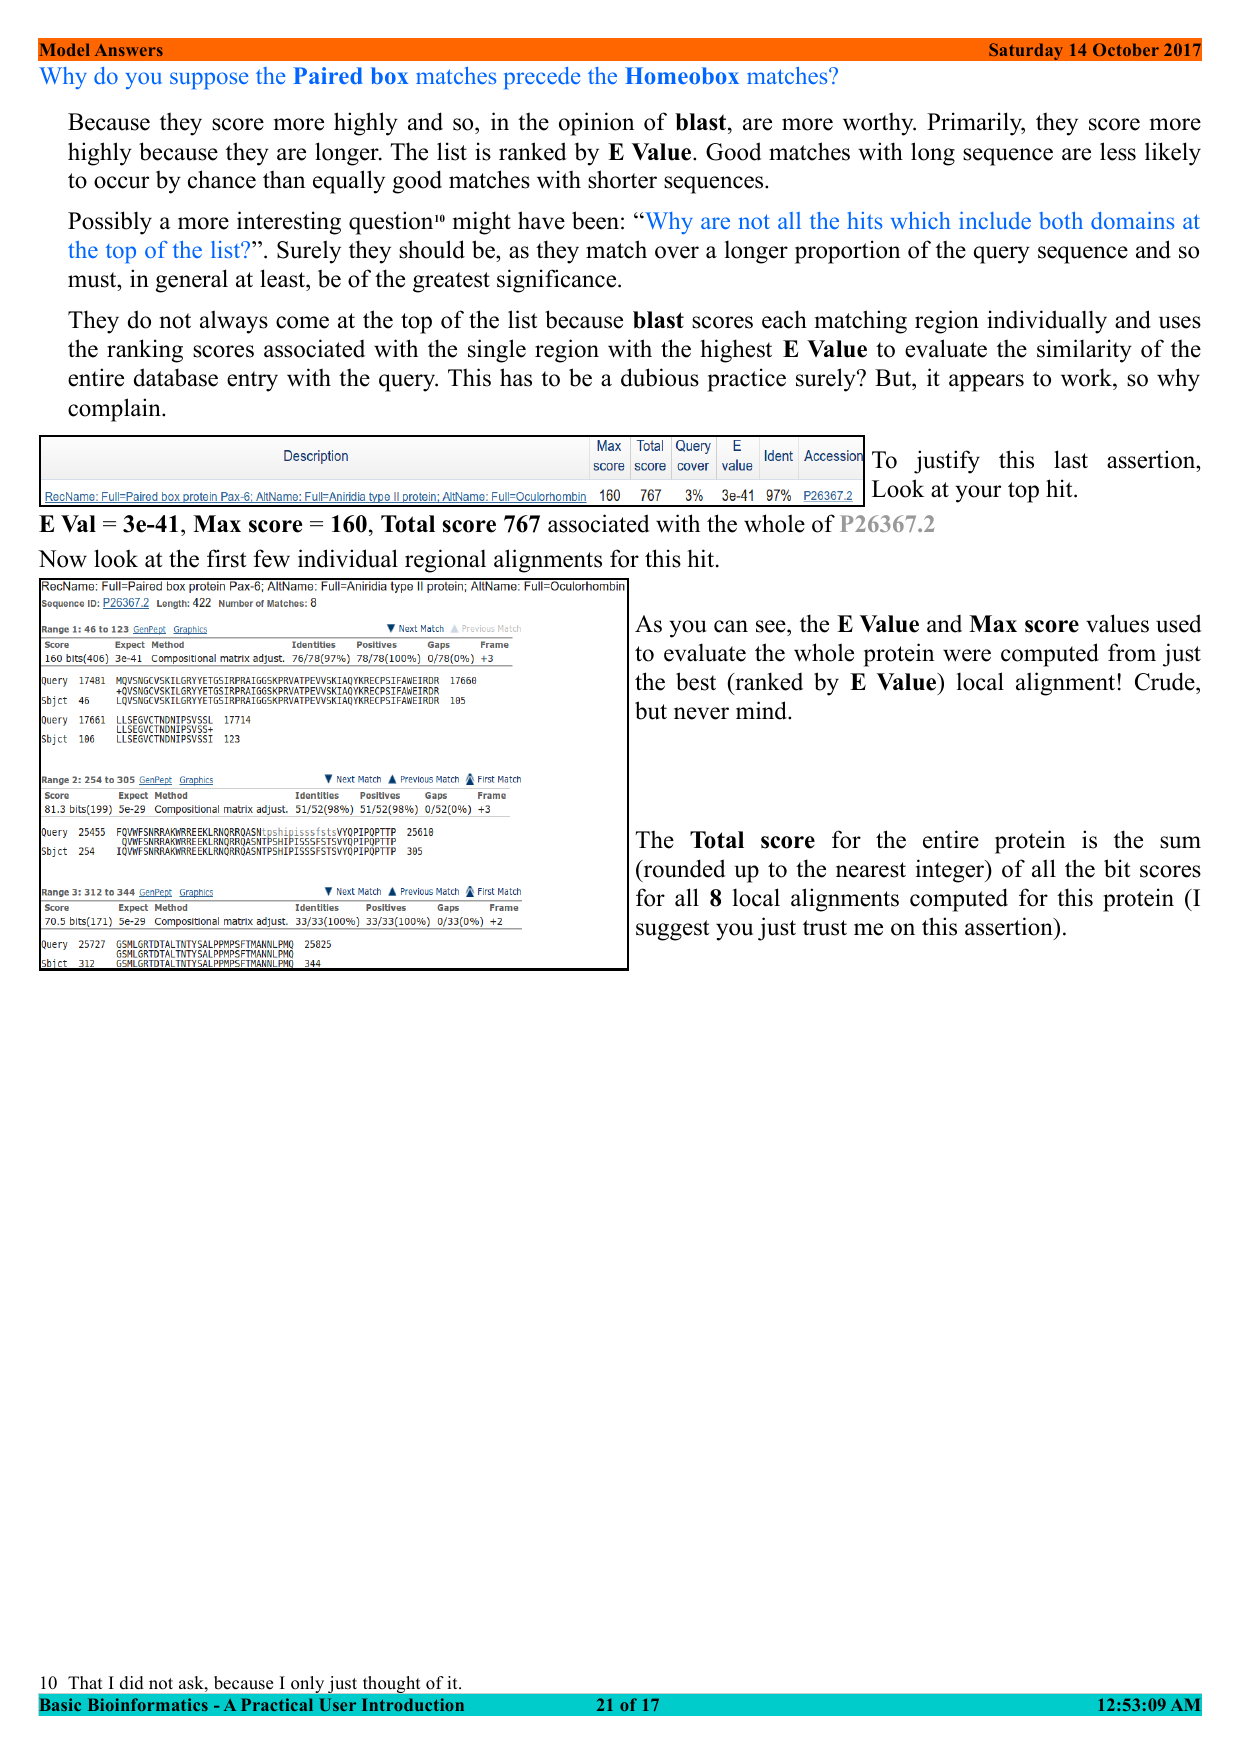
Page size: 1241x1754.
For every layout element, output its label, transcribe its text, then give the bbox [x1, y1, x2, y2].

text That I did not ask, because I only just thought of it. [38, 1671, 1202, 1693]
picture [41, 437, 863, 505]
text As you can see, the E Value and Max score values used to evaluate the whole protein were computed from just the best (ranked by E Value) local alignment! Crude, but never mind. [629, 609, 1202, 725]
text Because they score more highly and so, in the opinion of blast, are more worthy. Primarily, they score more highly because they are longer. The list is ranked by E Value. Good matches with long sequence are less likely to occur by chance than equally good matches with shorter sequences. [68, 107, 1202, 194]
picture [41, 580, 627, 968]
text Why do you suppose the Paired box matches precede the Homeobox matches? [38, 61, 1202, 89]
text They do not always come at the top of the list because blast scores each matching region individually and uses the ranking scores associated with the single region with the highest E Value to evaluate the similarity of the entire database entry with the query. This has to be a dubious practice surely? But, it appears to work, so why complain. [68, 305, 1202, 421]
text To justify this last assertion, Look at your top hit. [865, 445, 1202, 503]
text E Val = 3e-41, Max score = 160, Total score 767 associated with the whole of P26367.2 [38, 509, 1202, 538]
text Now look at the first few individual regional alignments for this hit. [38, 544, 1202, 573]
text The Total score for the entire protein is the sum (rounded up to the nearest integer) of all the bit scores for all 8 local alignments computed for this protein (I suggest you just trust me on this assertion). [629, 825, 1202, 941]
text Possibly a more interesting question might have been: “Why are not all the hits which include both domains at the top of the list?”. Surely they should be, as they match over a longer proportion of the query sequence and so must, in general at least, be of the greatest significance. [68, 206, 1202, 293]
